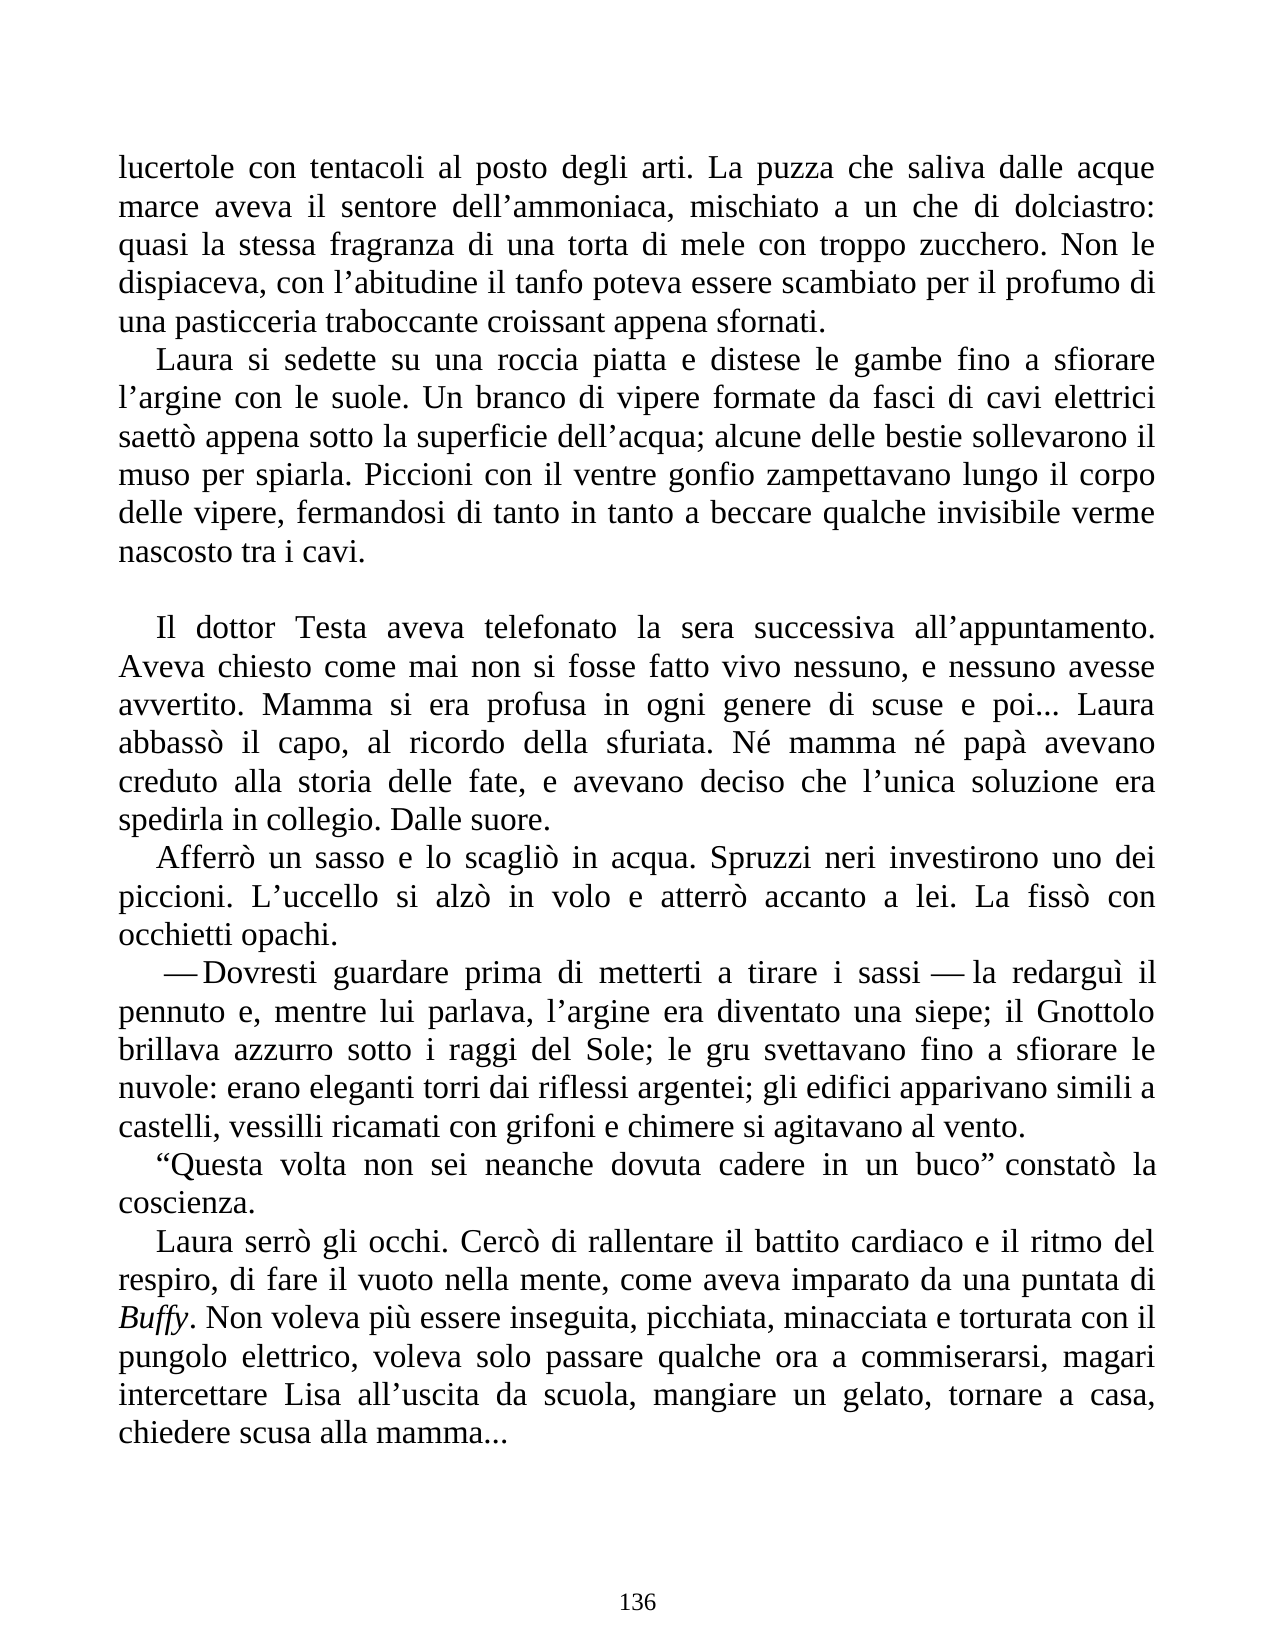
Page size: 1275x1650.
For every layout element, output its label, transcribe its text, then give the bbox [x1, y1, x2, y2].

text Laura serrò gli occhi. Cercò di rallentare il battito cardiaco e il ritmo del respiro, di fare il vuoto nella mente, come aveva imparato da una puntata di Buffy. Non voleva più essere inseguita, picchiata, minacciata e torturata con il pungolo elettrico, voleva solo passare qualche ora a commiserarsi, magari intercettare Lisa all’uscita da scuola, mangiare un gelato, tornare a casa, chiedere scusa alla mamma... [118, 1221, 1157, 1451]
text “Questa volta non sei neanche dovuta cadere in un buco” constatò la coscienza. [118, 1144, 1157, 1221]
text Laura si sedette su una roccia piatta e distese le gambe fino a sfiorare l’argine con le suole. Un branco di vipere formate da fasci di cavi elettrici saettò appena sotto la superficie dell’acqua; alcune delle bestie sollevarono il muso per spiarla. Piccioni con il ventre gonfio zampettavano lungo il corpo delle vipere, fermandosi di tanto in tanto a beccare qualche invisibile verme nascosto tra i cavi. [118, 339, 1157, 569]
text — Dovresti guardare prima di metterti a tirare i sassi — la redarguì il pennuto e, mentre lui parlava, l’argine era diventato una siepe; il Gnottolo brillava azzurro sotto i raggi del Sole; le gru svettavano fino a sfiorare le nuvole: erano eleganti torri dai riflessi argentei; gli edifici apparivano simili a castelli, vessilli ricamati con grifoni e chimere si agitavano al vento. [118, 953, 1157, 1144]
text Il dottor Testa aveva telefonato la sera successiva all’appuntamento. Aveva chiesto come mai non si fosse fatto vivo nessuno, e nessuno avesse avvertito. Mamma si era profusa in ogni genere di scuse e poi... Laura abbassò il capo, al ricordo della sfuriata. Né mamma né papà avevano creduto alla storia delle fate, e avevano deciso che l’unica soluzione era spedirla in collegio. Dalle suore. [118, 608, 1157, 838]
text Afferrò un sasso e lo scagliò in acqua. Spruzzi neri investirono uno dei piccioni. L’uccello si alzò in volo e atterrò accanto a lei. La fissò con occhietti opachi. [118, 838, 1157, 953]
text lucertole con tentacoli al posto degli arti. La puzza che saliva dalle acque marce aveva il sentore dell’ammoniaca, mischiato a un che di dolciastro: quasi la stessa fragranza di una torta di mele con troppo zucchero. Non le dispiaceva, con l’abitudine il tanfo poteva essere scambiato per il profumo di una pasticceria traboccante croissant appena sfornati. [118, 148, 1157, 339]
